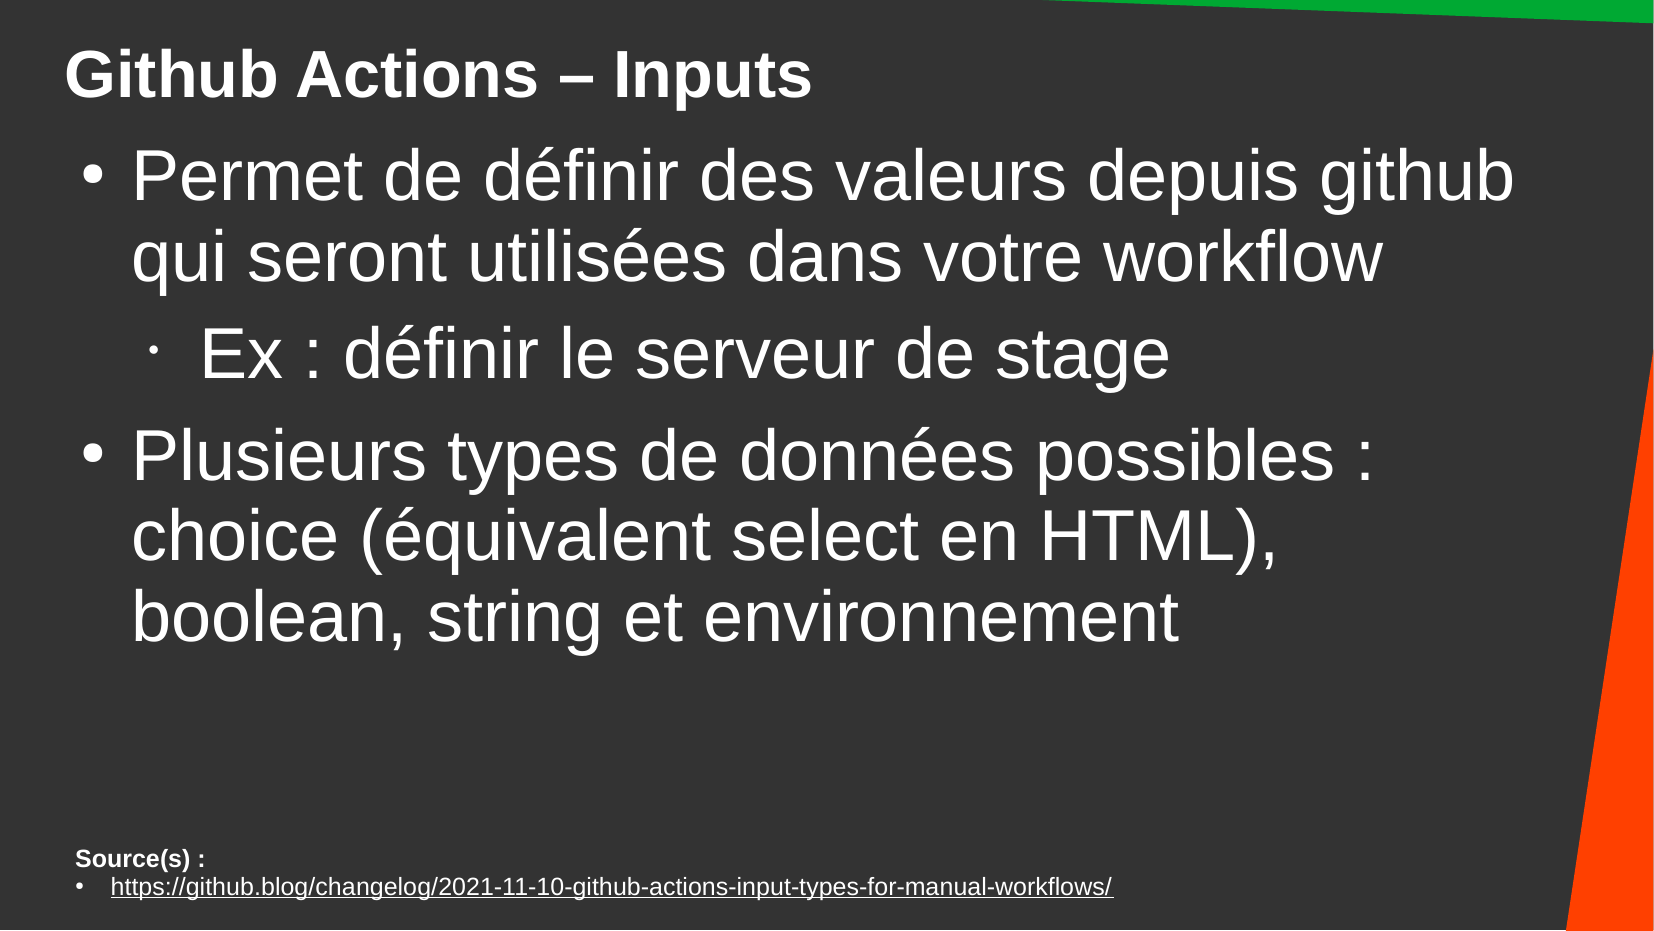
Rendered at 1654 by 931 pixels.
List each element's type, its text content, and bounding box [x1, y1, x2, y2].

text_box Source(s) : https://github.blog/changelog/2021-11-10-github-actions-input-types-for-manual-workflows/ [60, 799, 1546, 909]
title Github Actions – Inputs [64, 37, 1577, 119]
text_box [1042, 0, 1654, 24]
list Permet de définir des valeurs depuis github qui seront utilisées dans votre workflow Ex : définir le serveur de stage Plusieurs types de données possibles : choice (équivalent select en HTML), boolean, string et environnement [63, 135, 1542, 662]
text_box [1565, 345, 1654, 931]
